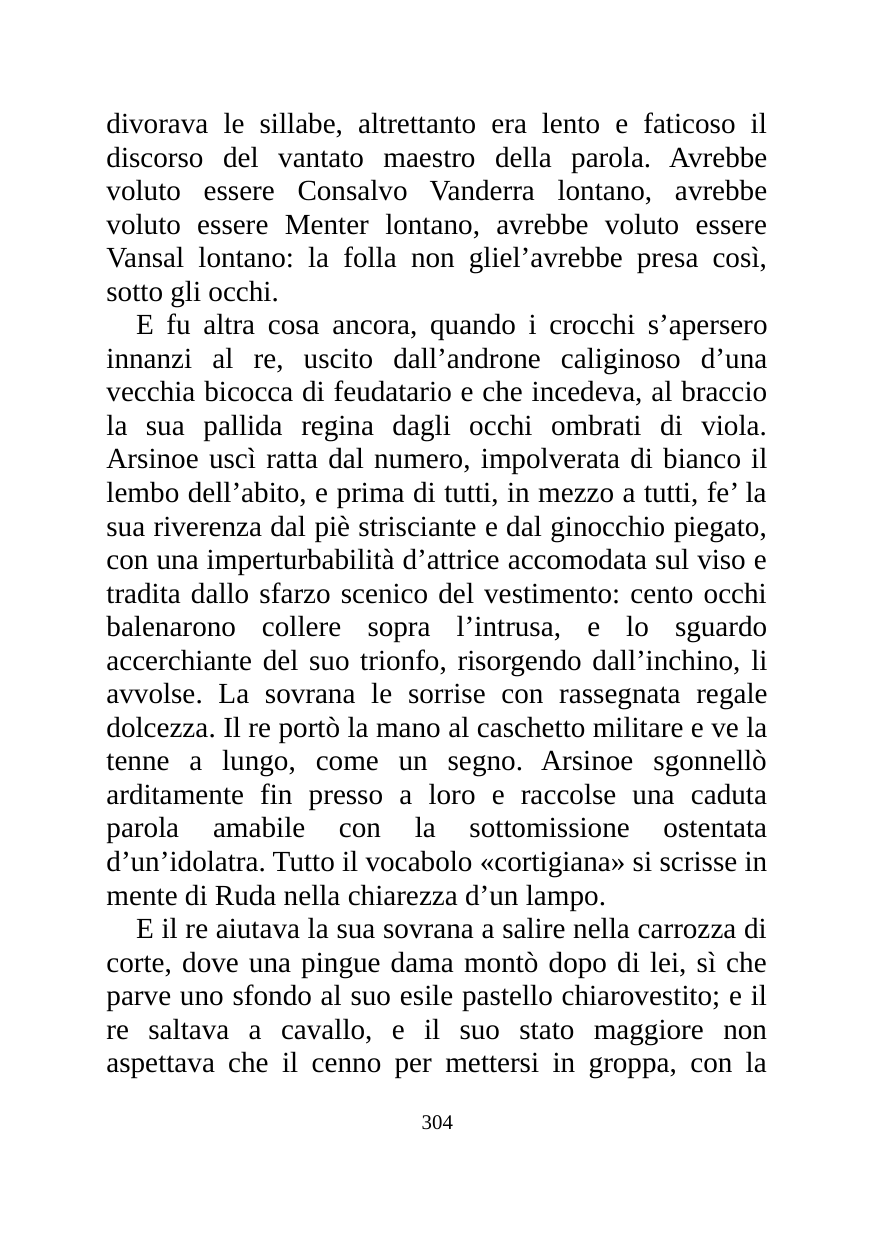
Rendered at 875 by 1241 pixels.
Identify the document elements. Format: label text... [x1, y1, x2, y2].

text E fu altra cosa ancora, quando i crocchi s’apersero innanzi al re, uscito dall’androne caliginoso d’una vecchia bicocca di feudatario e che incedeva, al braccio la sua pallida regina dagli occhi ombrati di viola. Arsinoe uscì ratta dal numero, impolverata di bianco il lembo dell’abito, e prima di tutti, in mezzo a tutti, fe’ la sua riverenza dal piè strisciante e dal ginocchio piegato, con una imperturbabilità d’attrice accomodata sul viso e tradita dallo sfarzo scenico del vestimento: cento occhi balenarono collere sopra l’intrusa, e lo sguardo accerchiante del suo trionfo, risorgendo dall’inchino, li avvolse. La sovrana le sorrise con rassegnata regale dolcezza. Il re portò la mano al caschetto militare e ve la tenne a lungo, come un segno. Arsinoe sgonnellò arditamente fin presso a loro e raccolse una caduta parola amabile con la sottomissione ostentata d’un’idolatra. Tutto il vocabolo «cortigiana» si scrisse in mente di Ruda nella chiarezza d’un lampo. [106, 307, 768, 911]
text E il re aiutava la sua sovrana a salire nella carrozza di corte, dove una pingue dama montò dopo di lei, sì che parve uno sfondo al suo esile pastello chiarovestito; e il re saltava a cavallo, e il suo stato maggiore non aspettava che il cenno per mettersi in groppa, con la [106, 911, 768, 1079]
text divorava le sillabe, altrettanto era lento e faticoso il discorso del vantato maestro della parola. Avrebbe voluto essere Consalvo Vanderra lontano, avrebbe voluto essere Menter lontano, avrebbe voluto essere Vansal lontano: la folla non gliel’avrebbe presa così, sotto gli occhi. [106, 106, 768, 307]
